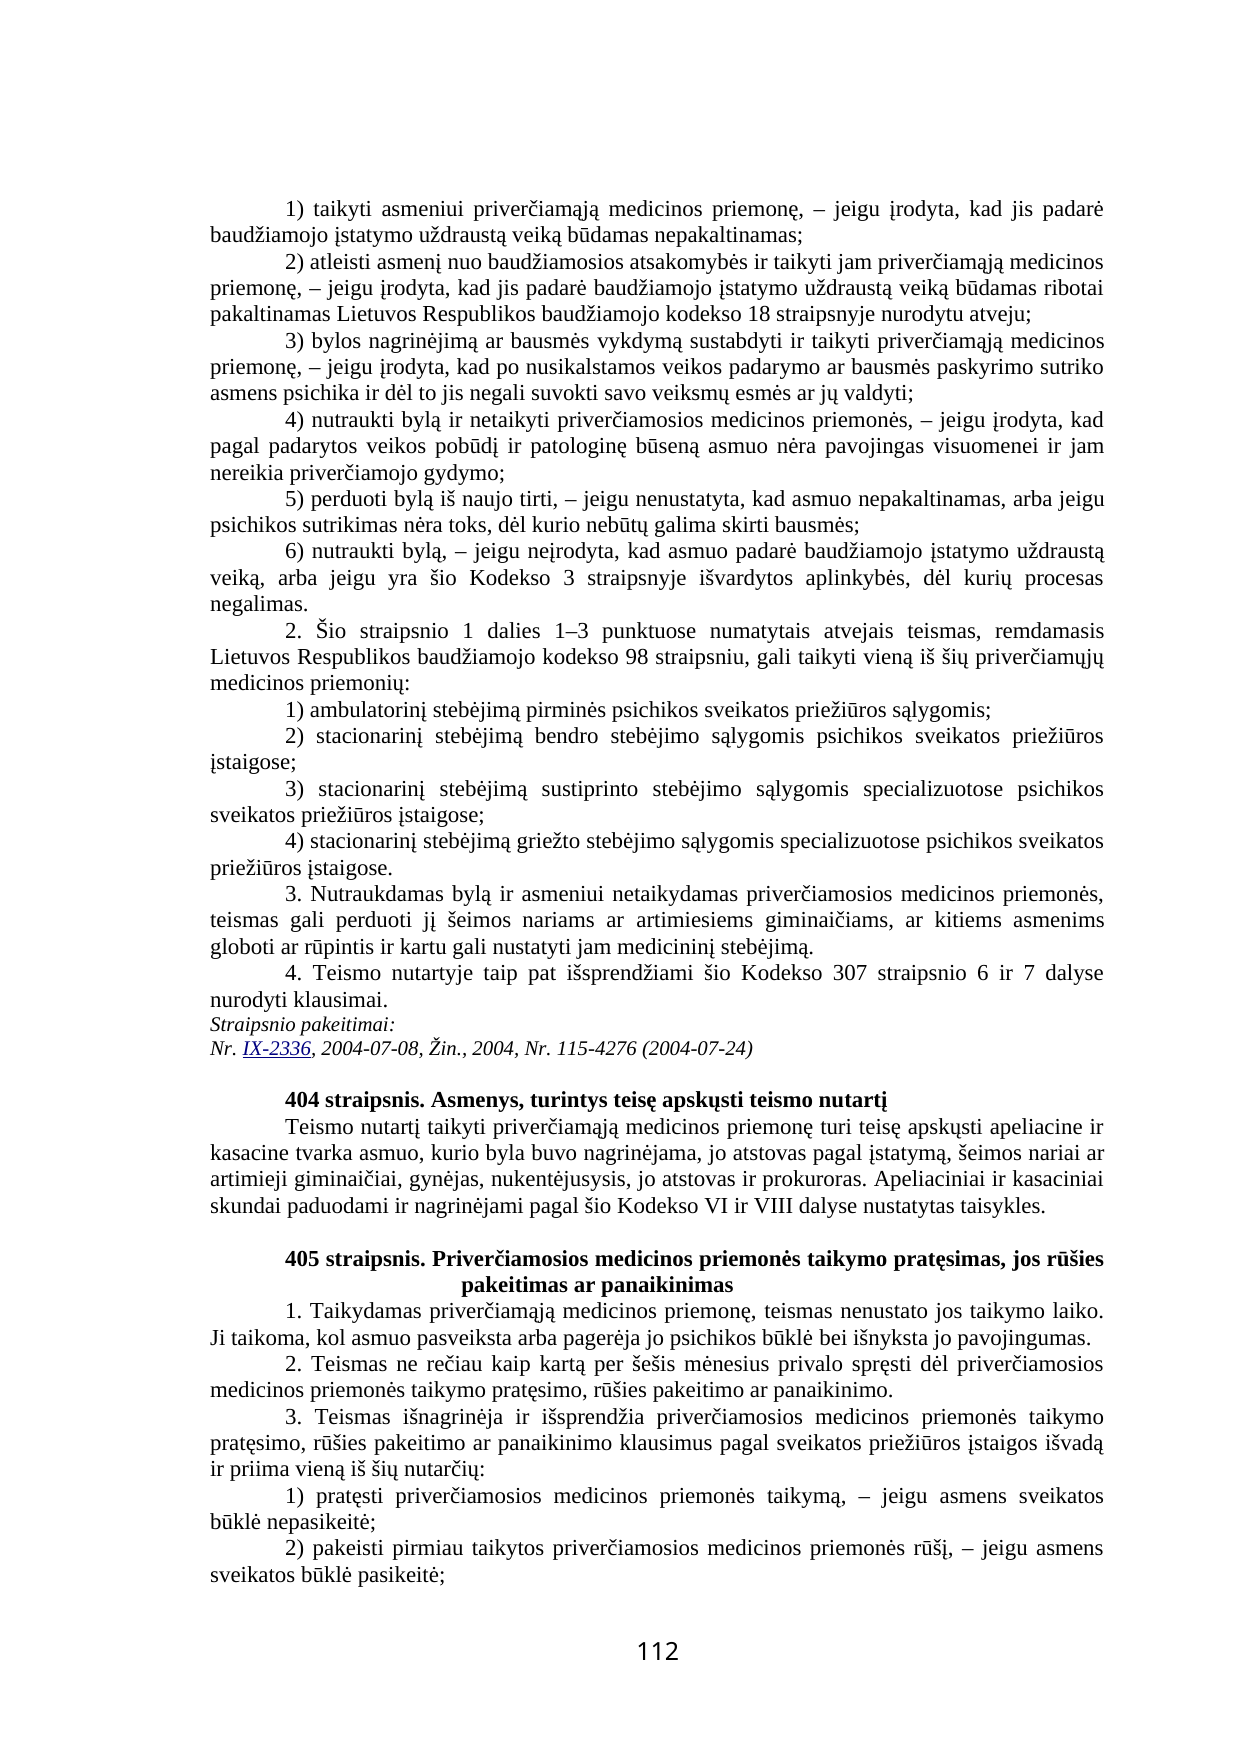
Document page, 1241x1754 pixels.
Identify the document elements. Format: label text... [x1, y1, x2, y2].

text 405 straipsnis. Priverčiamosios medicinos priemonės taikymo pratęsimas, jos rūšies pakeitimas ar panaikinimas [285, 1244, 1106, 1297]
text 1) ambulatorinį stebėjimą pirminės psichikos sveikatos priežiūros sąlygomis; [210, 696, 1106, 722]
text 1) taikyti asmeniui priverčiamąją medicinos priemonę, – jeigu įrodyta, kad jis padarė baudžiamojo įstatymo uždraustą veiką būdamas nepakaltinamas; [210, 195, 1106, 248]
text Straipsnio pakeitimai: [210, 1012, 1106, 1036]
text 4) nutraukti bylą ir netaikyti priverčiamosios medicinos priemonės, – jeigu įrodyta, kad pagal padarytos veikos pobūdį ir patologinę būseną asmuo nėra pavojingas visuomenei ir jam nereikia priverčiamojo gydymo; [210, 406, 1106, 485]
text 2) stacionarinį stebėjimą bendro stebėjimo sąlygomis psichikos sveikatos priežiūros įstaigose; [210, 722, 1106, 775]
text 4) stacionarinį stebėjimą griežto stebėjimo sąlygomis specializuotose psichikos sveikatos priežiūros įstaigose. [210, 827, 1106, 880]
text 3. Nutraukdamas bylą ir asmeniui netaikydamas priverčiamosios medicinos priemonės, teismas gali perduoti jį šeimos nariams ar artimiesiems giminaičiams, ar kitiems asmenims globoti ar rūpintis ir kartu gali nustatyti jam medicininį stebėjimą. [210, 880, 1106, 959]
text 5) perduoti bylą iš naujo tirti, – jeigu nenustatyta, kad asmuo nepakaltinamas, arba jeigu psichikos sutrikimas nėra toks, dėl kurio nebūtų galima skirti bausmės; [210, 485, 1106, 538]
text 1. Taikydamas priverčiamąją medicinos priemonę, teismas nenustato jos taikymo laiko. Ji taikoma, kol asmuo pasveiksta arba pagerėja jo psichikos būklė bei išnyksta jo pavojingumas. [210, 1297, 1106, 1350]
text 3. Teismas išnagrinėja ir išsprendžia priverčiamosios medicinos priemonės taikymo pratęsimo, rūšies pakeitimo ar panaikinimo klausimus pagal sveikatos priežiūros įstaigos išvadą ir priima vieną iš šių nutarčių: [210, 1403, 1106, 1482]
text 2. Šio straipsnio 1 dalies 1–3 punktuose numatytais atvejais teismas, remdamasis Lietuvos Respublikos baudžiamojo kodekso 98 straipsniu, gali taikyti vieną iš šių priverčiamųjų medicinos priemonių: [210, 617, 1106, 696]
text 404 straipsnis. Asmenys, turintys teisę apskųsti teismo nutartį [210, 1086, 1106, 1113]
text 4. Teismo nutartyje taip pat išsprendžiami šio Kodekso 307 straipsnio 6 ir 7 dalyse nurodyti klausimai. [210, 959, 1106, 1012]
text 1) pratęsti priverčiamosios medicinos priemonės taikymą, – jeigu asmens sveikatos būklė nepasikeitė; [210, 1482, 1106, 1534]
text 2) pakeisti pirmiau taikytos priverčiamosios medicinos priemonės rūšį, – jeigu asmens sveikatos būklė pasikeitė; [210, 1534, 1106, 1587]
text Teismo nutartį taikyti priverčiamąją medicinos priemonę turi teisę apskųsti apeliacine ir kasacine tvarka asmuo, kurio byla buvo nagrinėjama, jo atstovas pagal įstatymą, šeimos nariai ar artimieji giminaičiai, gynėjas, nukentėjusysis, jo atstovas ir prokuroras. Apeliaciniai ir kasaciniai skundai paduodami ir nagrinėjami pagal šio Kodekso VI ir VIII dalyse nustatytas taisykles. [210, 1113, 1106, 1218]
text 2) atleisti asmenį nuo baudžiamosios atsakomybės ir taikyti jam priverčiamąją medicinos priemonę, – jeigu įrodyta, kad jis padarė baudžiamojo įstatymo uždraustą veiką būdamas ribotai pakaltinamas Lietuvos Respublikos baudžiamojo kodekso 18 straipsnyje nurodytu atveju; [210, 248, 1106, 327]
text 3) stacionarinį stebėjimą sustiprinto stebėjimo sąlygomis specializuotose psichikos sveikatos priežiūros įstaigose; [210, 775, 1106, 827]
text Nr. IX-2336, 2004-07-08, Žin., 2004, Nr. 115-4276 (2004-07-24) [210, 1036, 1106, 1060]
text 6) nutraukti bylą, – jeigu neįrodyta, kad asmuo padarė baudžiamojo įstatymo uždraustą veiką, arba jeigu yra šio Kodekso 3 straipsnyje išvardytos aplinkybės, dėl kurių procesas negalimas. [210, 538, 1106, 617]
text 2. Teismas ne rečiau kaip kartą per šešis mėnesius privalo spręsti dėl priverčiamosios medicinos priemonės taikymo pratęsimo, rūšies pakeitimo ar panaikinimo. [210, 1350, 1106, 1403]
text 3) bylos nagrinėjimą ar bausmės vykdymą sustabdyti ir taikyti priverčiamąją medicinos priemonę, – jeigu įrodyta, kad po nusikalstamos veikos padarymo ar bausmės paskyrimo sutriko asmens psichika ir dėl to jis negali suvokti savo veiksmų esmės ar jų valdyti; [210, 327, 1106, 406]
